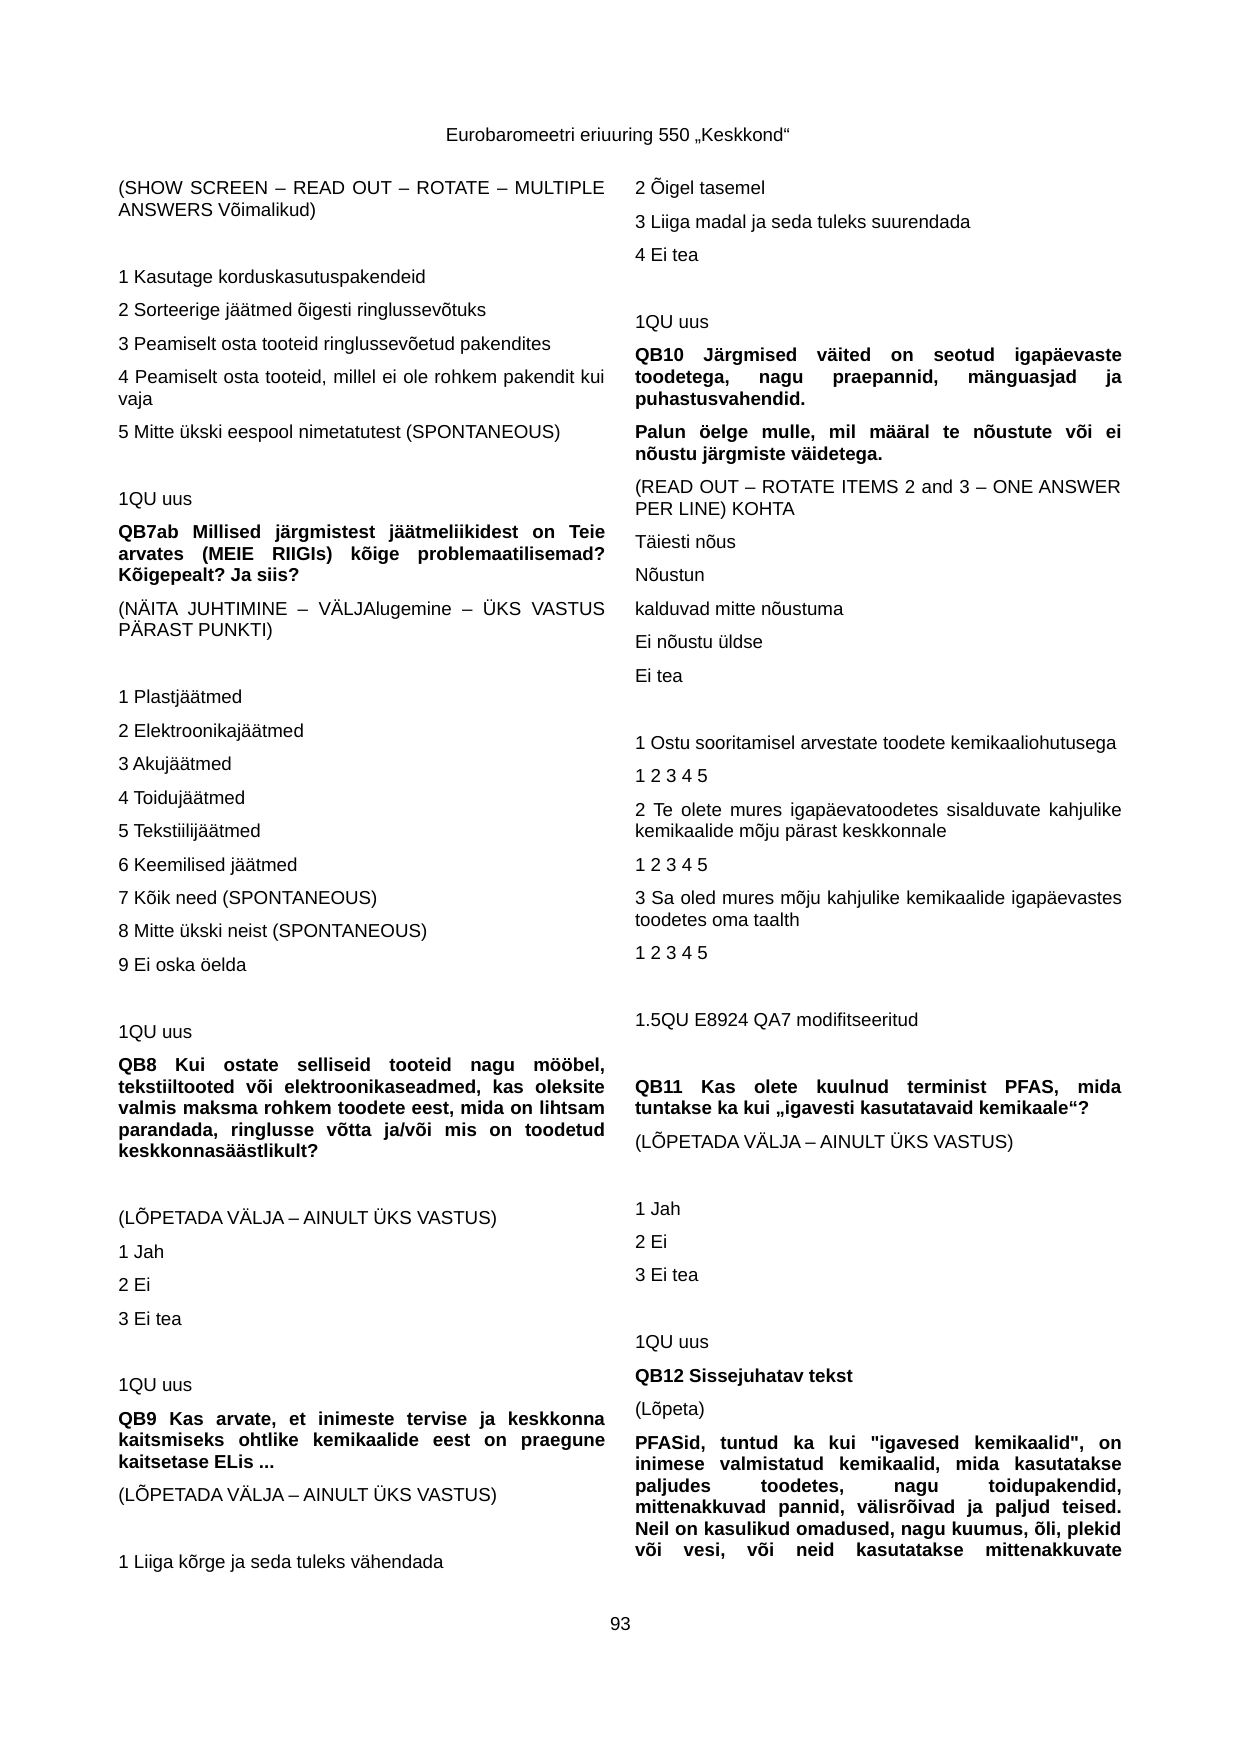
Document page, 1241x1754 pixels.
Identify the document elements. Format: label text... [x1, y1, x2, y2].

text 1QU uus [635, 311, 1122, 332]
text 1.5QU E8924 QA7 modifitseeritud [635, 1009, 1122, 1030]
text (LÕPETADA VÄLJA – AINULT ÜKS VASTUS) [118, 1484, 605, 1506]
text 6 Keemilised jäätmed [118, 853, 605, 875]
text 2 Õigel tasemel [635, 177, 1122, 199]
text QB11 Kas olete kuulnud terminist PFAS, mida tuntakse ka kui „igavesti kasutatavaid kemikaale“? [635, 1076, 1122, 1119]
text 1QU uus [118, 1374, 605, 1396]
text Täiesti nõus [635, 531, 1122, 552]
text Nõustun [635, 564, 1122, 586]
text 1 Ostu sooritamisel arvestate toodete kemikaaliohutusega [635, 731, 1122, 753]
text 1 Kasutage korduskasutuspakendeid [118, 266, 605, 287]
text 3 Akujäätmed [118, 753, 605, 774]
text 1QU uus [118, 488, 605, 509]
text Palun öelge mulle, mil määral te nõustute või ei nõustu järgmiste väidetega. [635, 421, 1122, 464]
text 3 Ei tea [635, 1264, 1122, 1286]
text 8 Mitte ükski neist (SPONTANEOUS) [118, 920, 605, 942]
text (LÕPETADA VÄLJA – AINULT ÜKS VASTUS) [118, 1207, 605, 1229]
text 1QU uus [118, 1021, 605, 1042]
text (NÄITA JUHTIMINE – VÄLJAlugemine – ÜKS VASTUS PÄRAST PUNKTI) [118, 598, 605, 641]
text Ei nõustu üldse [635, 631, 1122, 653]
text 1 Plastjäätmed [118, 686, 605, 708]
text 1QU uus [635, 1331, 1122, 1353]
text 2 Ei [118, 1274, 605, 1296]
text PFASid, tuntud ka kui "igavesed kemikaalid", on inimese valmistatud kemikaalid, mida kasutatakse paljudes toodetes, nagu toidupakendid, mittenakkuvad pannid, välisrõivad ja paljud teised. Neil on kasulikud omadused, nagu kuumus, õli, plekid või vesi, või neid kasutatakse mittenakkuvate [635, 1431, 1122, 1561]
text 3 Sa oled mures mõju kahjulike kemikaalide igapäevastes toodetes oma taalth [635, 887, 1122, 930]
text QB8 Kui ostate selliseid tooteid nagu mööbel, tekstiiltooted või elektroonikaseadmed, kas oleksite valmis maksma rohkem toodete eest, mida on lihtsam parandada, ringlusse võtta ja/või mis on toodetud keskkonnasäästlikult? [118, 1054, 605, 1162]
text Ei tea [635, 664, 1122, 686]
text (LÕPETADA VÄLJA – AINULT ÜKS VASTUS) [635, 1131, 1122, 1152]
text 5 Mitte ükski eespool nimetatutest (SPONTANEOUS) [118, 421, 605, 442]
text 9 Ei oska öelda [118, 954, 605, 975]
text 3 Peamiselt osta tooteid ringlussevõetud pakendites [118, 332, 605, 354]
text 2 Te olete mures igapäevatoodetes sisalduvate kahjulike kemikaalide mõju pärast keskkonnale [635, 798, 1122, 841]
text QB9 Kas arvate, et inimeste tervise ja keskkonna kaitsmiseks ohtlike kemikaalide eest on praegune kaitsetase ELis ... [118, 1408, 605, 1472]
text 4 Peamiselt osta tooteid, millel ei ole rohkem pakendit kui vaja [118, 366, 605, 409]
text 1 2 3 4 5 [635, 765, 1122, 786]
text (READ OUT – ROTATE ITEMS 2 and 3 – ONE ANSWER PER LINE) KOHTA [635, 476, 1122, 519]
text 4 Ei tea [635, 244, 1122, 266]
text 1 Jah [635, 1197, 1122, 1219]
text 1 Liiga kõrge ja seda tuleks vähendada [118, 1551, 605, 1573]
text 4 Toidujäätmed [118, 786, 605, 808]
text 2 Ei [635, 1231, 1122, 1252]
text QB12 Sissejuhatav tekst [635, 1364, 1122, 1386]
text QB10 Järgmised väited on seotud igapäevaste toodetega, nagu praepannid, mänguasjad ja puhastusvahendid. [635, 344, 1122, 409]
text 7 Kõik need (SPONTANEOUS) [118, 887, 605, 908]
text 3 Ei tea [118, 1307, 605, 1329]
text 3 Liiga madal ja seda tuleks suurendada [635, 211, 1122, 232]
text 1 2 3 4 5 [635, 942, 1122, 963]
text kalduvad mitte nõustuma [635, 598, 1122, 619]
text (Lõpeta) [635, 1398, 1122, 1419]
text 2 Elektroonikajäätmed [118, 719, 605, 741]
text (SHOW SCREEN – READ OUT – ROTATE – MULTIPLE ANSWERS Võimalikud) [118, 177, 605, 220]
text 5 Tekstiilijäätmed [118, 820, 605, 841]
text 1 2 3 4 5 [635, 853, 1122, 875]
text QB7ab Millised järgmistest jäätmeliikidest on Teie arvates (MEIE RIIGIs) kõige problemaatilisemad? Kõigepealt? Ja siis? [118, 521, 605, 586]
text 1 Jah [118, 1241, 605, 1262]
text 2 Sorteerige jäätmed õigesti ringlussevõtuks [118, 299, 605, 321]
